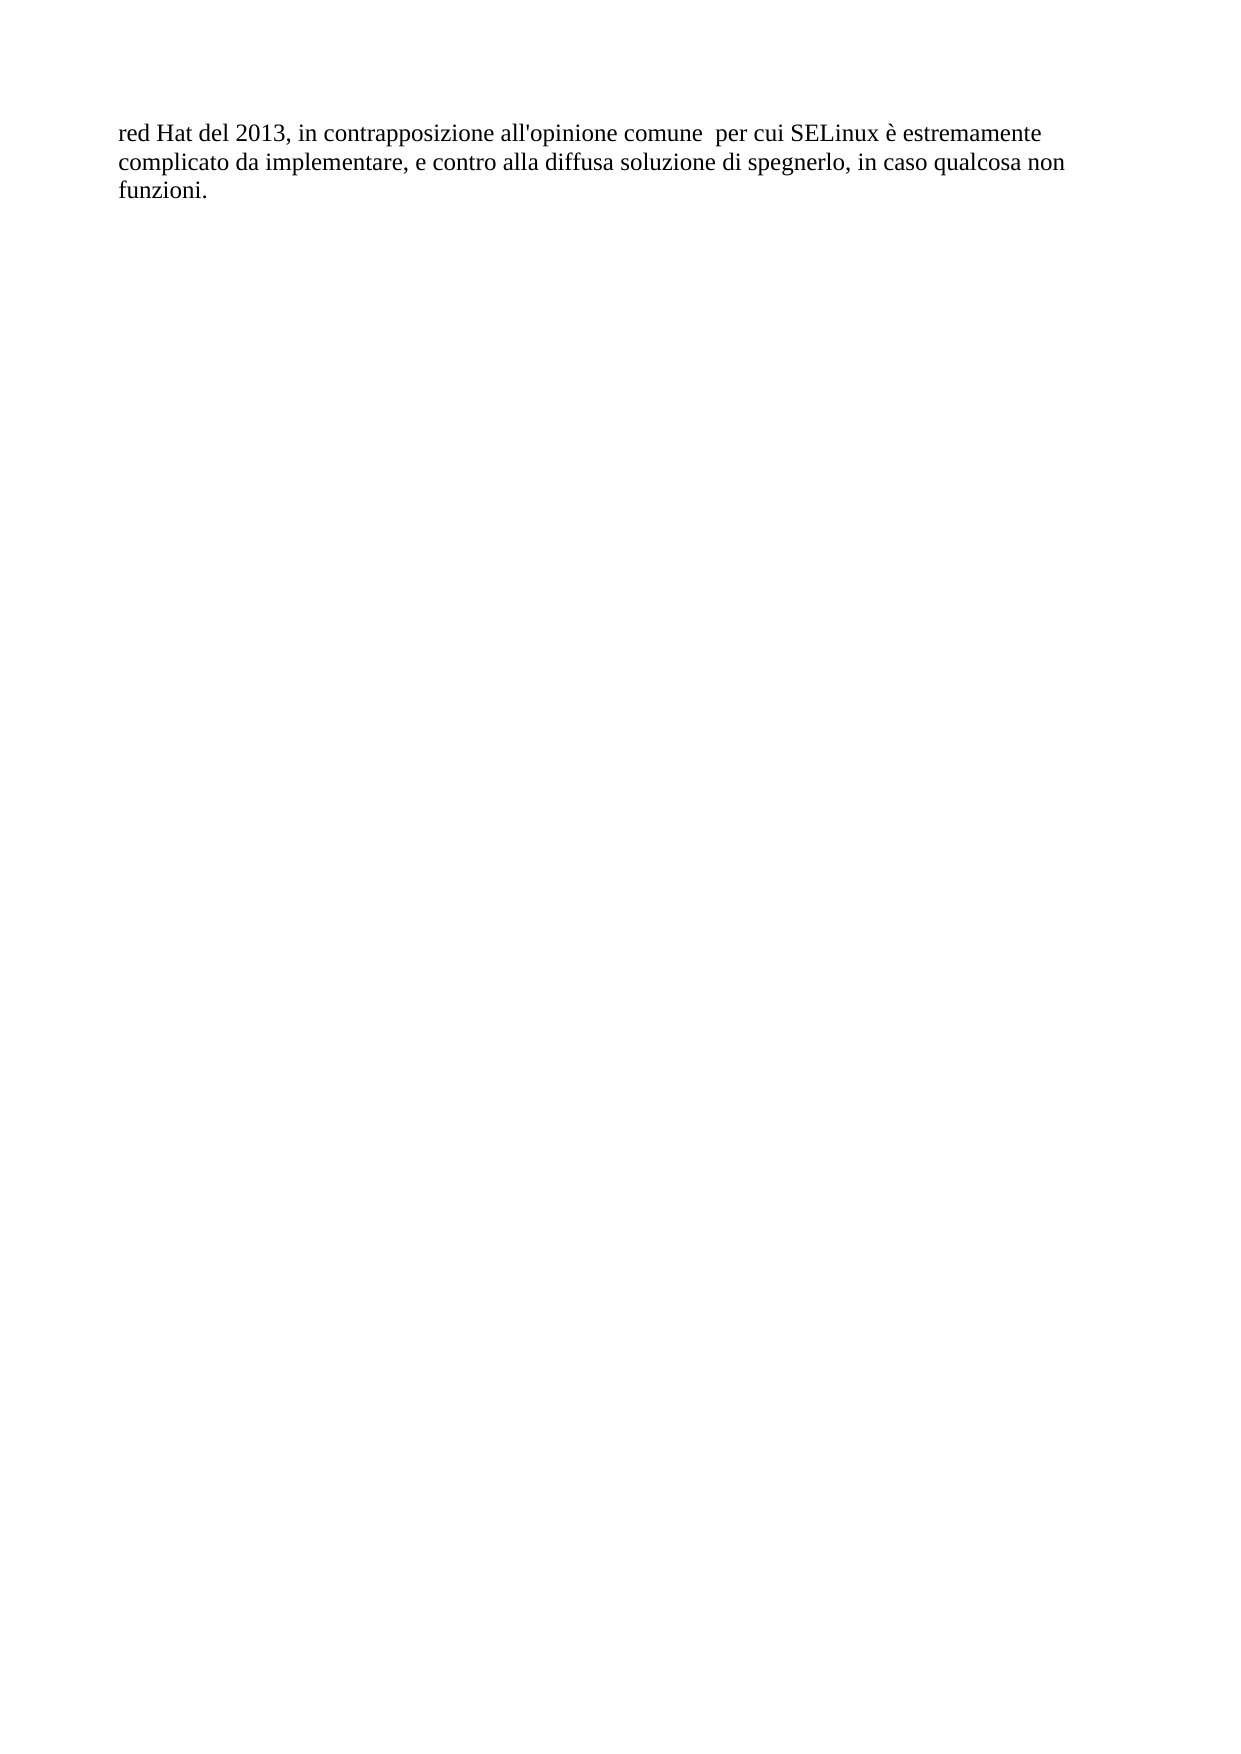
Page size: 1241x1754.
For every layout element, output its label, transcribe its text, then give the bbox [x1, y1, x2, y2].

text red Hat del 2013, in contrapposizione all'opinione comune per cui SELinux è estremamente complicato da implementare, e contro alla diffusa soluzione di spegnerlo, in caso qualcosa non funzioni. [118, 118, 1122, 204]
